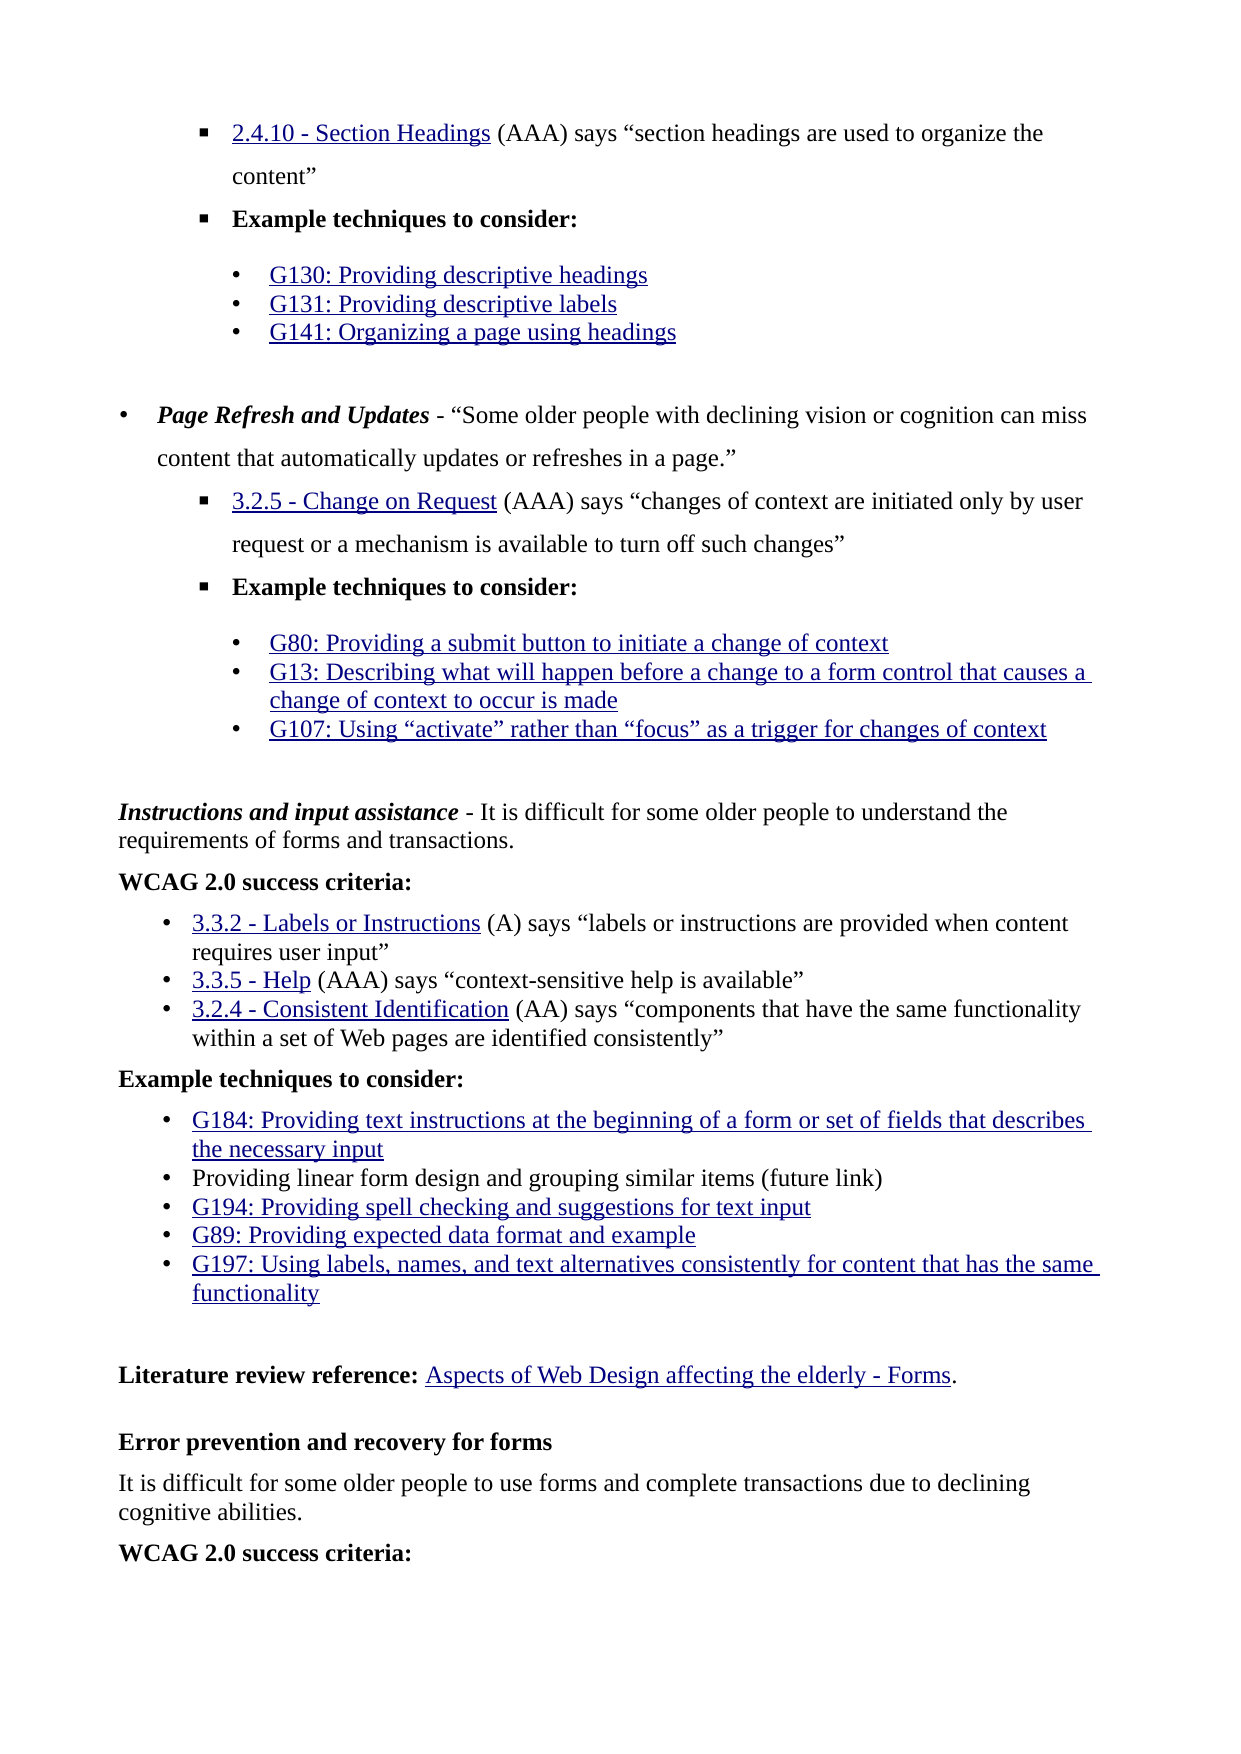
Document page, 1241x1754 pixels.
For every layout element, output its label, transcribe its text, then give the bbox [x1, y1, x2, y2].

list Page Refresh and Updates - “Some older people with declining vision or cognition can miss content that automatically updates or refreshes in a page.” [119, 400, 1122, 472]
text Instructions and input assistance - It is difficult for some older people to understand the requirements of forms and transactions. [118, 797, 1122, 854]
list 3.3.5 - Help (AAA) says “context-sensitive help is available” [162, 966, 1122, 994]
text It is difficult for some older people to use forms and complete transactions due to declining cognitive abilities. [118, 1468, 1122, 1526]
text Literature review reference: Aspects of Web Design affecting the elderly - Forms. [118, 1361, 1122, 1389]
list G197: Using labels, names, and text alternatives consistently for content that has the same functionality [162, 1249, 1122, 1307]
list Example techniques to consider: [194, 204, 1122, 233]
list G107: Using “activate” rather than “focus” as a trigger for changes of context [232, 714, 1122, 743]
list 3.2.4 - Consistent Identification (AA) says “components that have the same functionality within a set of Web pages are identified consistently” [162, 994, 1122, 1052]
list Providing linear form design and grouping similar items (future link) [162, 1163, 1122, 1192]
subtitle Error prevention and recovery for forms [118, 1427, 1122, 1456]
list G80: Providing a submit button to initiate a change of context [232, 628, 1122, 657]
list G184: Providing text instructions at the beginning of a form or set of fields that describes the necessary input [162, 1106, 1122, 1163]
list Example techniques to consider: [194, 572, 1122, 601]
list G141: Organizing a page using headings [232, 317, 1122, 346]
list G130: Providing descriptive headings [232, 260, 1122, 289]
text Example techniques to consider: [118, 1064, 1122, 1093]
list G13: Describing what will happen before a change to a form control that causes a change of context to occur is made [232, 657, 1122, 714]
list 2.4.10 - Section Headings (AAA) says “section headings are used to organize the content” [194, 118, 1122, 190]
text WCAG 2.0 success criteria: [118, 867, 1122, 896]
list 3.2.5 - Change on Request (AAA) says “changes of context are initiated only by user request or a mechanism is available to turn off such changes” [194, 486, 1122, 558]
list G131: Providing descriptive labels [232, 289, 1122, 317]
list G89: Providing expected data format and example [162, 1221, 1122, 1249]
text WCAG 2.0 success criteria: [118, 1538, 1122, 1567]
list G194: Providing spell checking and suggestions for text input [162, 1192, 1122, 1221]
list 3.3.2 - Labels or Instructions (A) says “labels or instructions are provided when content requires user input” [162, 908, 1122, 966]
